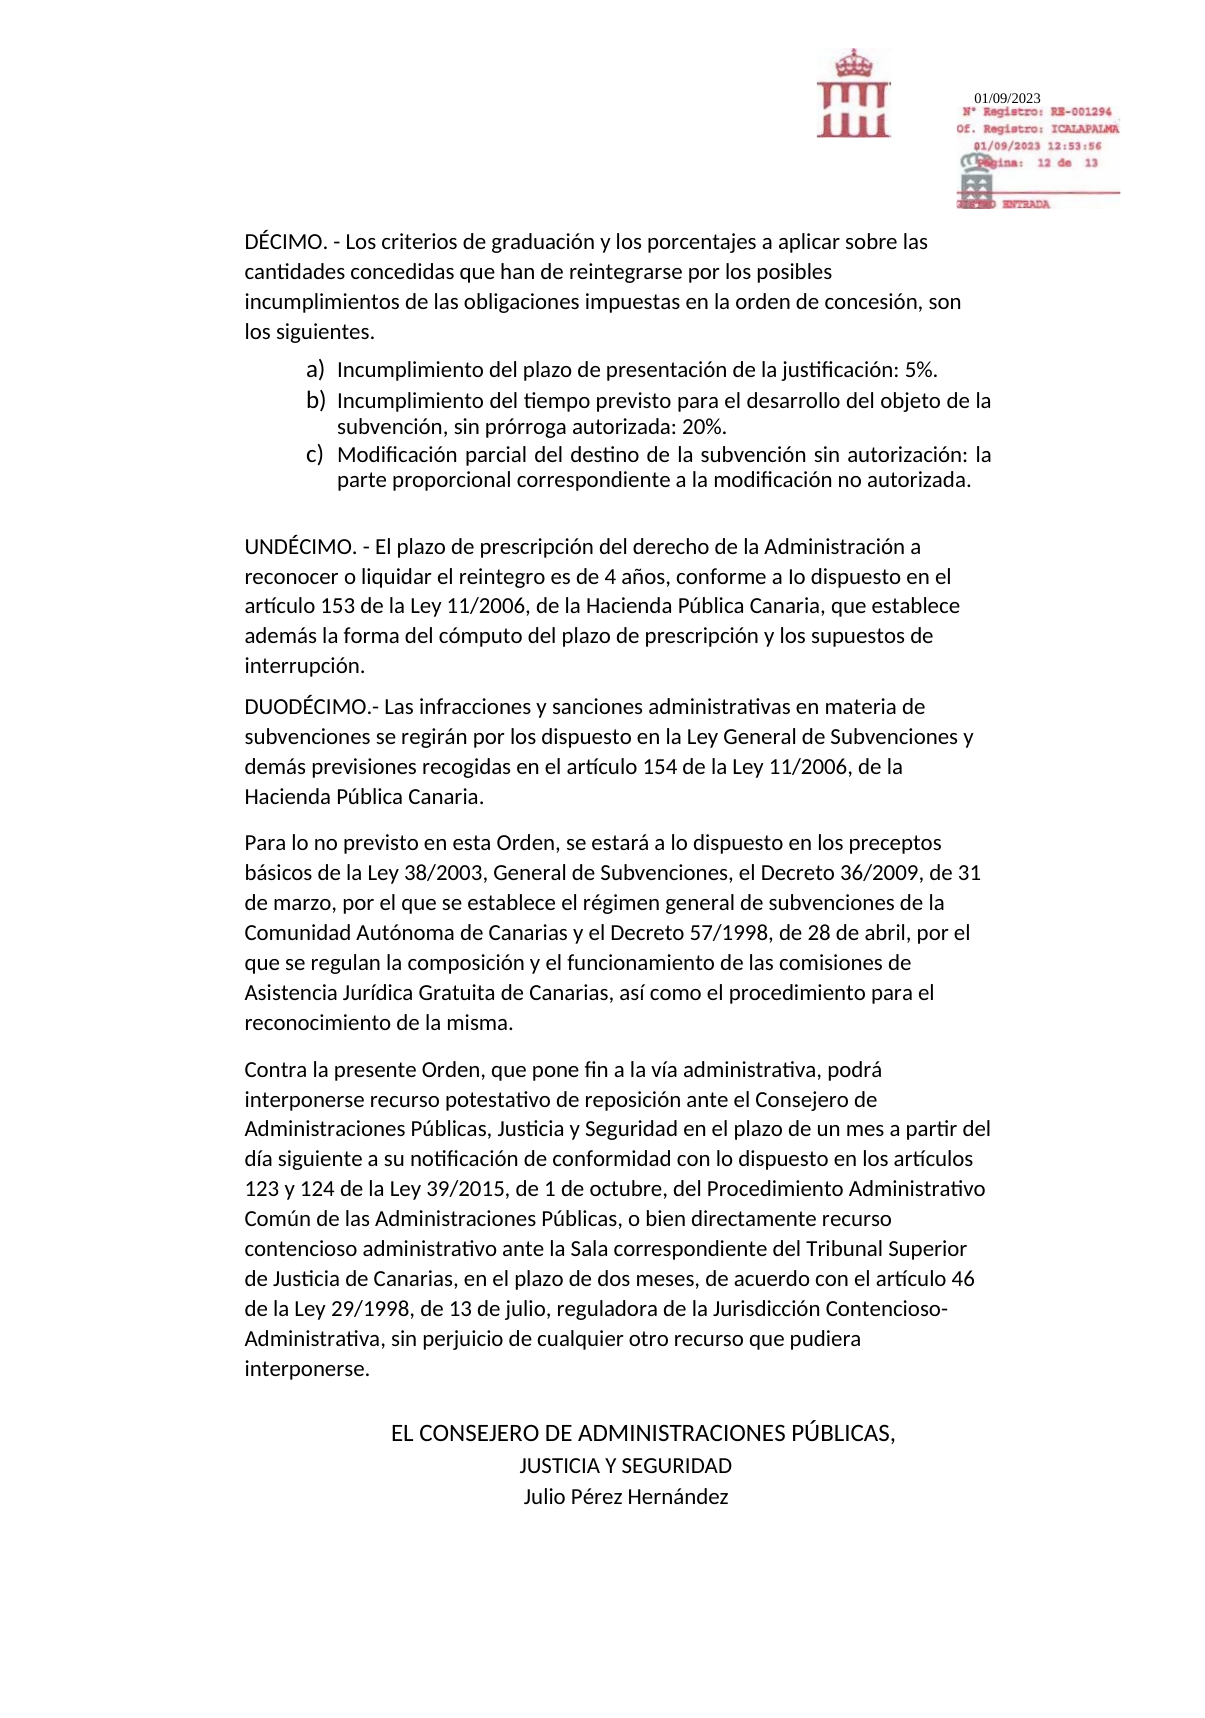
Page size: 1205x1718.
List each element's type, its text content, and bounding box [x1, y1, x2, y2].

list Modificación parcial del destino de la subvención sin autorización: la parte proporcional correspondiente a la modificación no autorizada. [306, 440, 993, 493]
text Contra la presente Orden, que pone fin a la vía administrativa, podrá interponerse recurso potestativo de reposición ante el Consejero de Administraciones Públicas, Justicia y Seguridad en el plazo de un mes a partir del día siguiente a su notificación de conformidad con lo dispuesto en los artículos 123 y 124 de la Ley 39/2015, de 1 de octubre, del Procedimiento Administrativo Común de las Administraciones Públicas, o bien directamente recurso contencioso administrativo ante la Sala correspondiente del Tribunal Superior de Justicia de Canarias, en el plazo de dos meses, de acuerdo con el artículo 46 de la Ley 29/1998, de 13 de julio, reguladora de la Jurisdicción Contencioso-Administrativa, sin perjuicio de cualquier otro recurso que pudiera interponerse. [244, 1055, 993, 1382]
list Incumplimiento del plazo de presentación de la justificación: 5%. [306, 355, 993, 383]
text JUSTICIA Y SEGURIDAD Julio Pérez Hernández [496, 1452, 755, 1510]
text EL CONSEJERO DE ADMINISTRACIONES PÚBLICAS, [391, 1420, 911, 1447]
text UNDÉCIMO. - El plazo de prescripción del derecho de la Administración a reconocer o liquidar el reintegro es de 4 años, conforme a Io dispuesto en el artículo 153 de la Ley 11/2006, de la Hacienda Pública Canaria, que establece además la forma del cómputo del plazo de prescripción y los supuestos de interrupción. [244, 532, 993, 679]
list Incumplimiento del tiempo previsto para el desarrollo del objeto de la subvención, sin prórroga autorizada: 20%. [306, 387, 993, 440]
text DUODÉCIMO.- Las infracciones y sanciones administrativas en materia de subvenciones se regirán por los dispuesto en la Ley General de Subvenciones y demás previsiones recogidas en el artículo 154 de la Ley 11/2006, de la Hacienda Pública Canaria. [244, 692, 993, 810]
text DÉCIMO. - Los criterios de graduación y los porcentajes a aplicar sobre las cantidades concedidas que han de reintegrarse por los posibles incumplimientos de las obligaciones impuestas en la orden de concesión, son los siguientes. [244, 227, 993, 345]
text Para lo no previsto en esta Orden, se estará a lo dispuesto en los preceptos básicos de la Ley 38/2003, General de Subvenciones, el Decreto 36/2009, de 31 de marzo, por el que se establece el régimen general de subvenciones de la Comunidad Autónoma de Canarias y el Decreto 57/1998, de 28 de abril, por el que se regulan la composición y el funcionamiento de las comisiones de Asistencia Jurídica Gratuita de Canarias, así como el procedimiento para el reconocimiento de la misma. [244, 828, 993, 1036]
